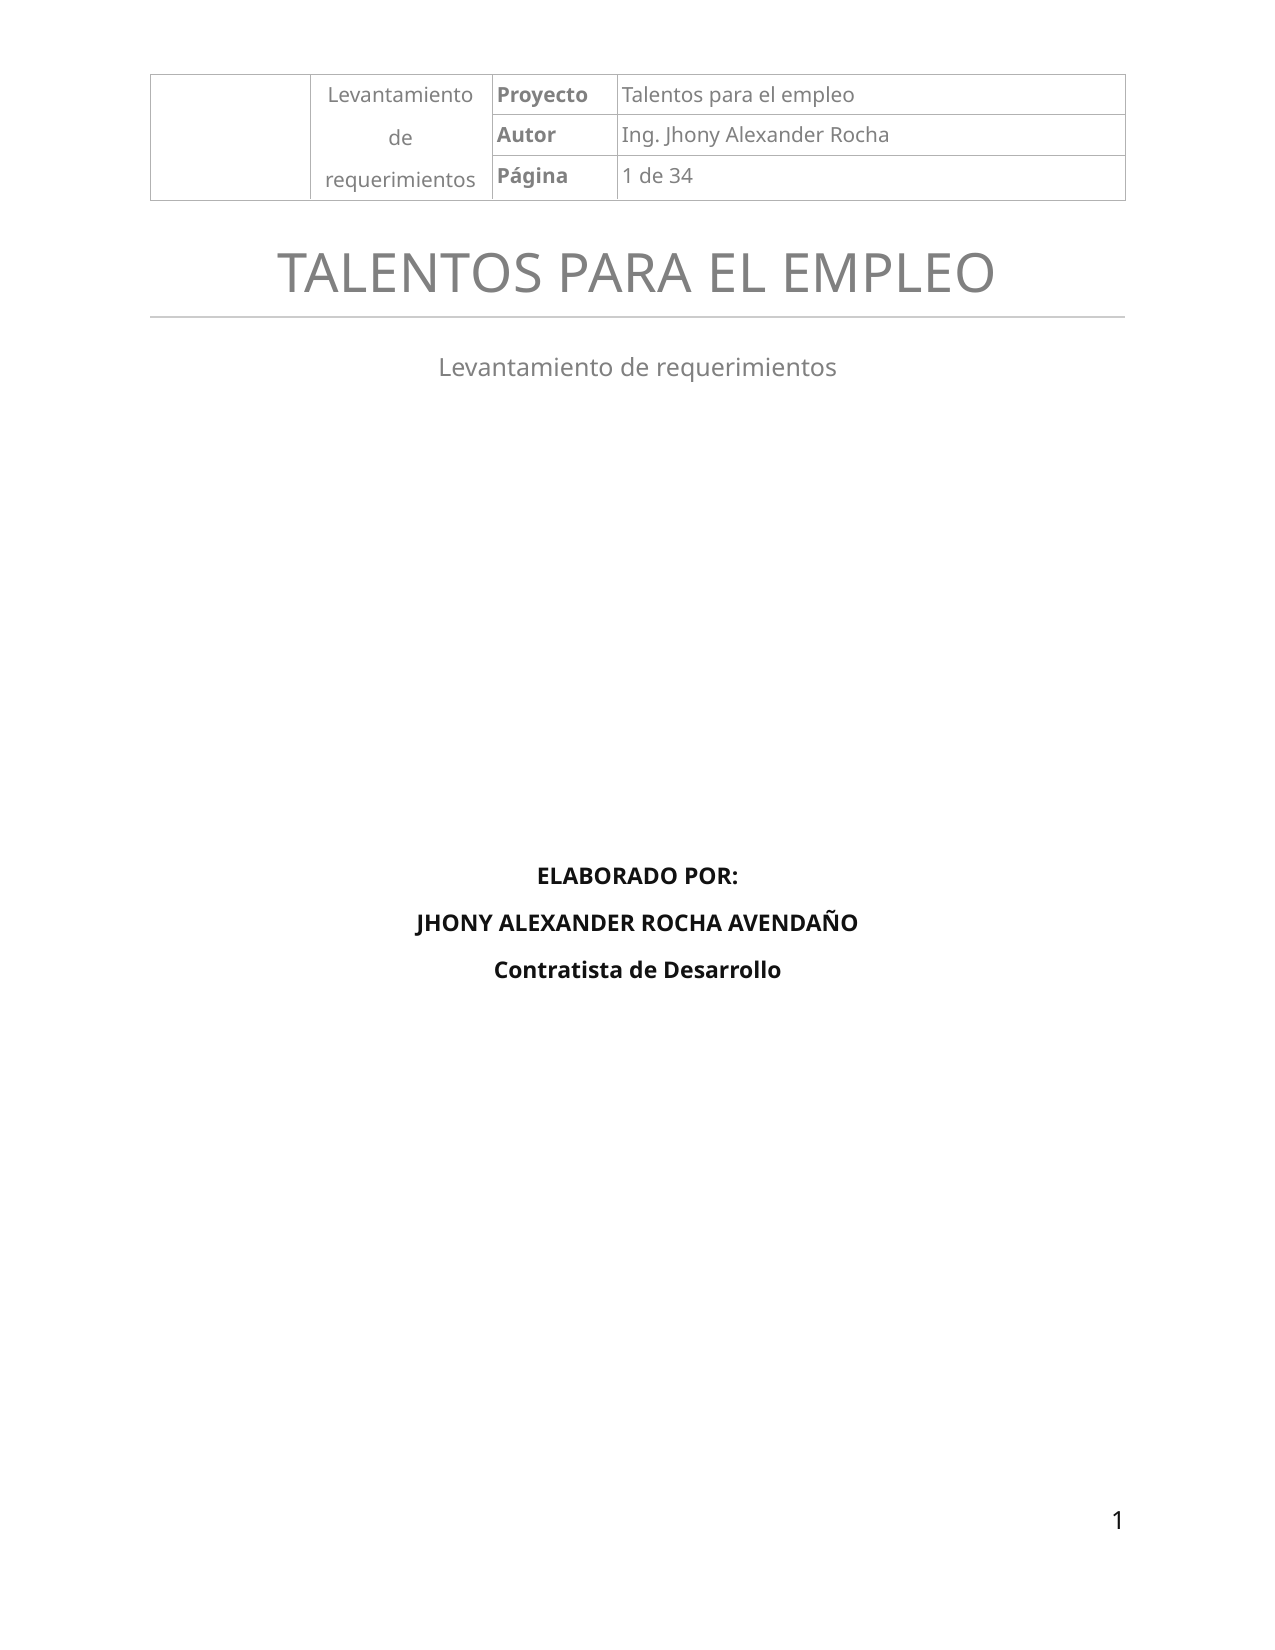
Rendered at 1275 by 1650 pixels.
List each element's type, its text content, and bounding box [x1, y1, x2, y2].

text JHONY ALEXANDER ROCHA AVENDAÑO [150, 907, 1125, 938]
text Levantamiento de requerimientos [150, 349, 1125, 383]
title TALENTOS PARA EL EMPLEO [150, 234, 1125, 316]
text ELABORADO POR: [150, 860, 1125, 891]
text Contratista de Desarrollo [150, 954, 1125, 985]
